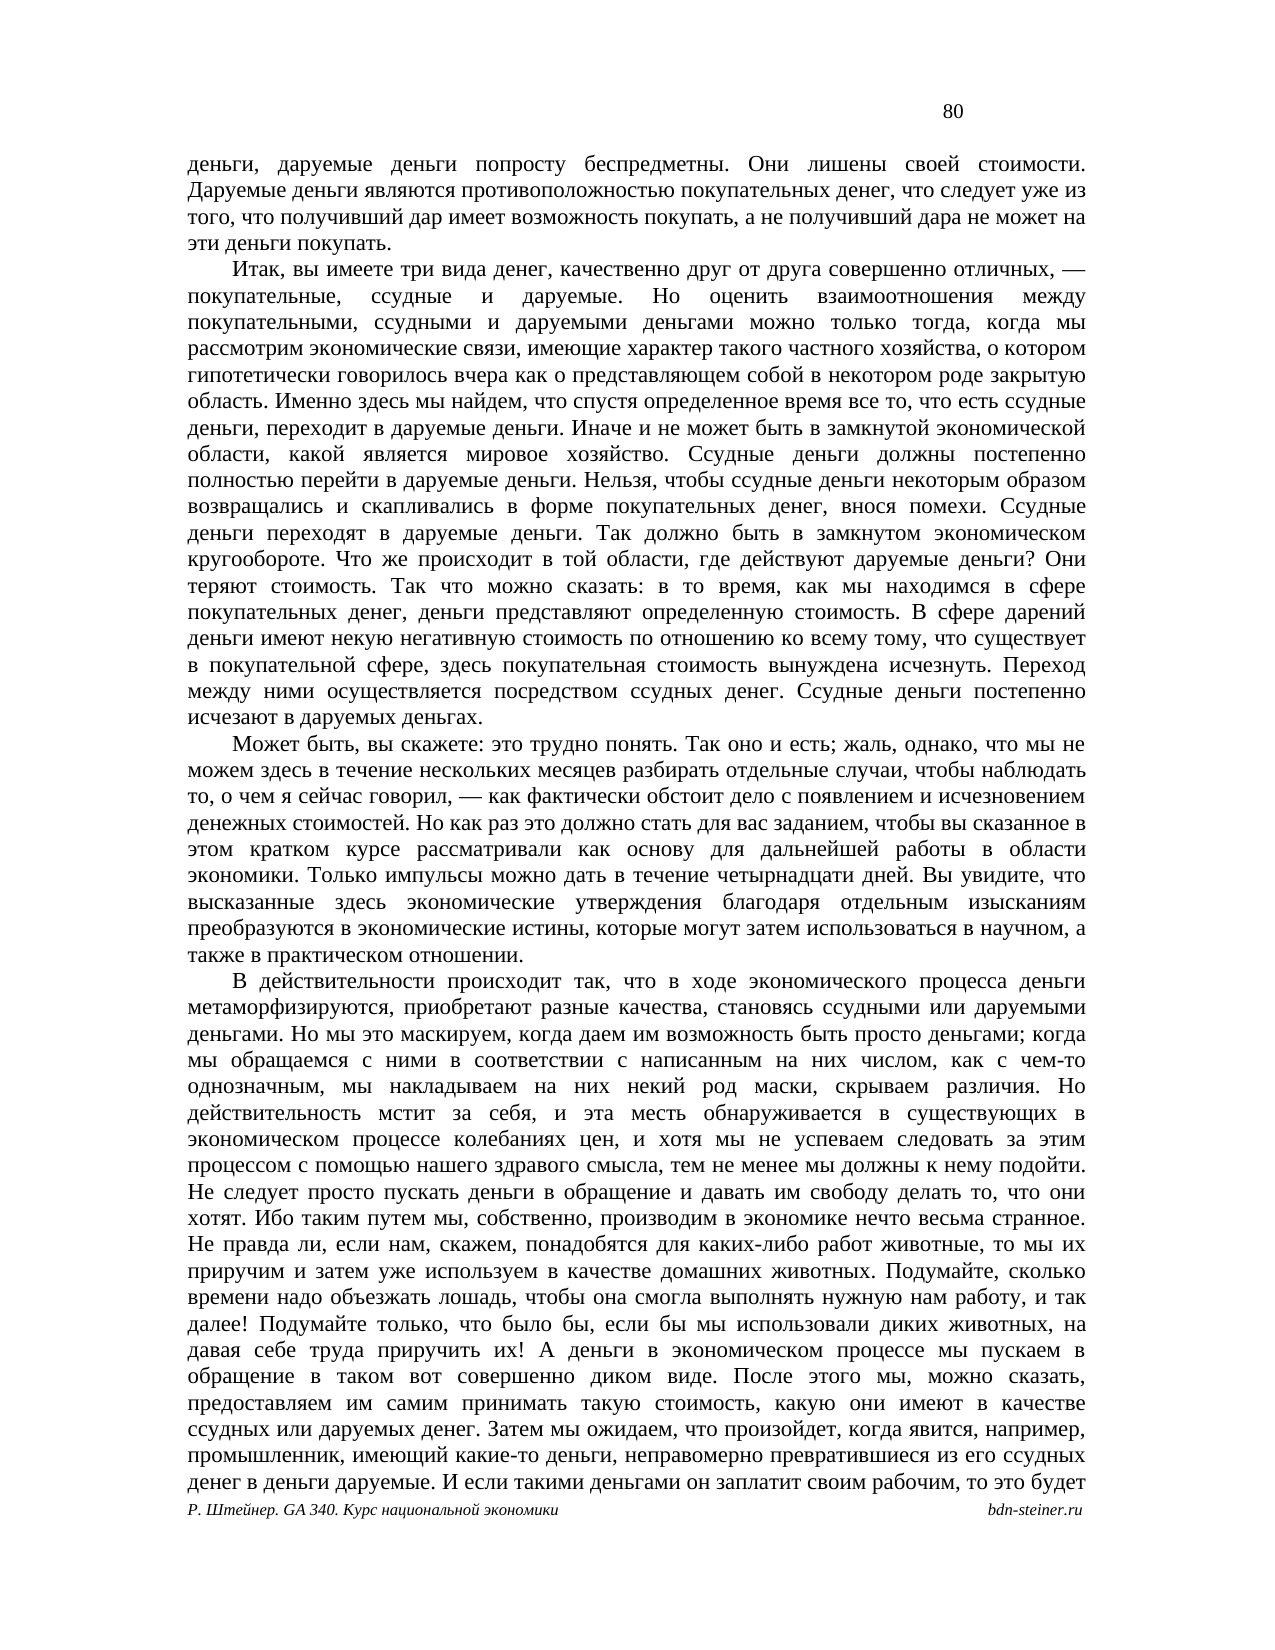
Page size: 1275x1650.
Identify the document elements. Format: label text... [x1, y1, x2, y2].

text Может быть, вы скажете: это трудно понять. Так оно и есть; жаль, однако, что мы не можем здесь в течение нескольких месяцев разбирать отдельные случаи, чтобы наблюдать то, о чем я сейчас говорил, — как фактически обстоит дело с появлением и исчезновением денежных стоимостей. Но как раз это должно стать для вас заданием, чтобы вы сказанное в этом кратком курсе рассматривали как основу для дальнейшей работы в области экономики. Только импульсы можно дать в течение четырнадцати дней. Вы увидите, что высказанные здесь экономические утверждения благодаря отдельным изысканиям преобразуются в экономические истины, которые могут затем использоваться в научном, а также в практическом отношении. [187, 730, 1087, 967]
text Итак, вы имеете три вида денег, качественно друг от друга совершенно отличных, — покупательные, ссудные и даруемые. Но оценить взаимоотношения между покупательными, ссудными и даруемыми деньгами можно только тогда, когда мы рассмотрим экономические связи, имеющие характер такого частного хозяйства, о котором гипотетически говорилось вчера как о представляющем собой в некотором роде закрытую область. Именно здесь мы найдем, что спустя определенное время все то, что есть ссудные деньги, переходит в даруемые деньги. Иначе и не может быть в замкнутой экономической области, какой является мировое хозяйство. Ссудные деньги должны постепенно полностью перейти в даруемые деньги. Нельзя, чтобы ссудные деньги некоторым образом возвращались и скапливались в форме покупательных денег, внося помехи. Ссудные деньги переходят в даруемые деньги. Так должно быть в замкнутом экономическом кругообороте. Что же происходит в той области, где действуют даруемые деньги? Они теряют стоимость. Так что можно сказать: в то время, как мы находимся в сфере покупательных денег, деньги представляют определенную стоимость. В сфере дарений деньги имеют некую негативную стоимость по отношению ко всему тому, что существует в покупательной сфере, здесь покупательная стоимость вынуждена исчезнуть. Переход между ними осуществляется посредством ссудных денег. Ссудные деньги постепенно исчезают в даруемых деньгах. [187, 255, 1087, 730]
text деньги, даруемые деньги попросту беспредметны. Они лишены своей стоимости. Даруемые деньги являются противоположностью покупательных денег, что следует уже из того, что получивший дар имеет возможность покупать, а не получивший дара не может на эти деньги покупать. [187, 150, 1087, 255]
text В действительности происходит так, что в ходе экономического процесса деньги метаморфизируются, приобретают разные качества, становясь ссудными или даруемыми деньгами. Но мы это маскируем, когда даем им возможность быть просто деньгами; когда мы обращаемся с ними в соответствии с написанным на них числом, как с чем-то однозначным, мы накладываем на них некий род маски, скрываем различия. Но действительность мстит за себя, и эта месть обнаруживается в существующих в экономическом процессе колебаниях цен, и хотя мы не успеваем следовать за этим процессом с помощью нашего здравого смысла, тем не менее мы должны к нему подойти. Не следует просто пускать деньги в обращение и давать им свободу делать то, что они хотят. Ибо таким путем мы, собственно, производим в экономике нечто весьма странное. Не правда ли, если нам, скажем, понадобятся для каких-либо работ животные, то мы их приручим и затем уже используем в качестве домашних животных. Подумайте, сколько времени надо объезжать лошадь, чтобы она смогла выполнять нужную нам работу, и так далее! Подумайте только, что было бы, если бы мы использовали диких животных, на давая себе труда приручить их! А деньги в экономическом процессе мы пускаем в обращение в таком вот совершенно диком виде. После этого мы, можно сказать, предоставляем им самим принимать такую стоимость, какую они имеют в качестве ссудных или даруемых денег. Затем мы ожидаем, что произойдет, когда явится, например, промышленник, имеющий какие-то деньги, неправомерно превратившиеся из его ссудных денег в деньги даруемые. И если такими деньгами он заплатит своим рабочим, то это будет [187, 967, 1087, 1494]
